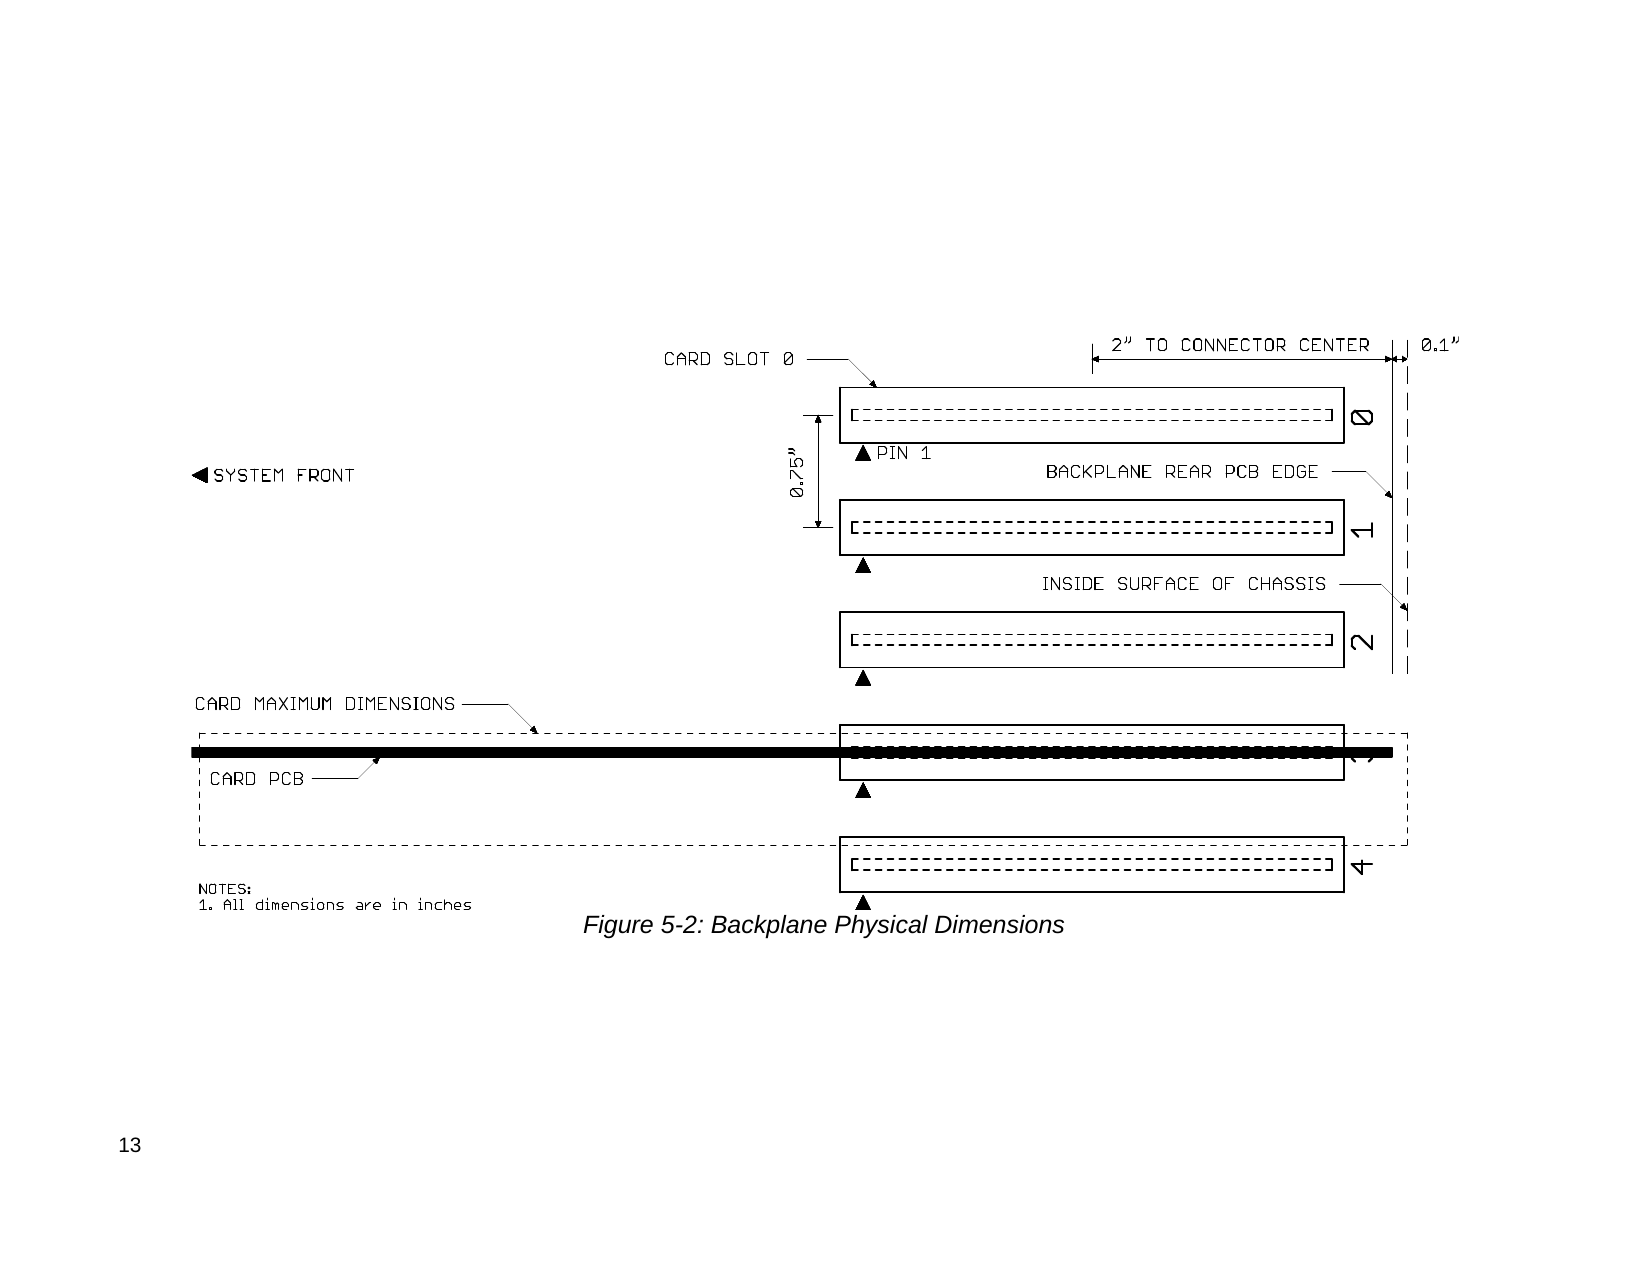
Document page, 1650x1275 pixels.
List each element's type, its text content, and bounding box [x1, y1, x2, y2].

text Figure 5-2: Backplane Physical Dimensions [191, 349, 1459, 939]
